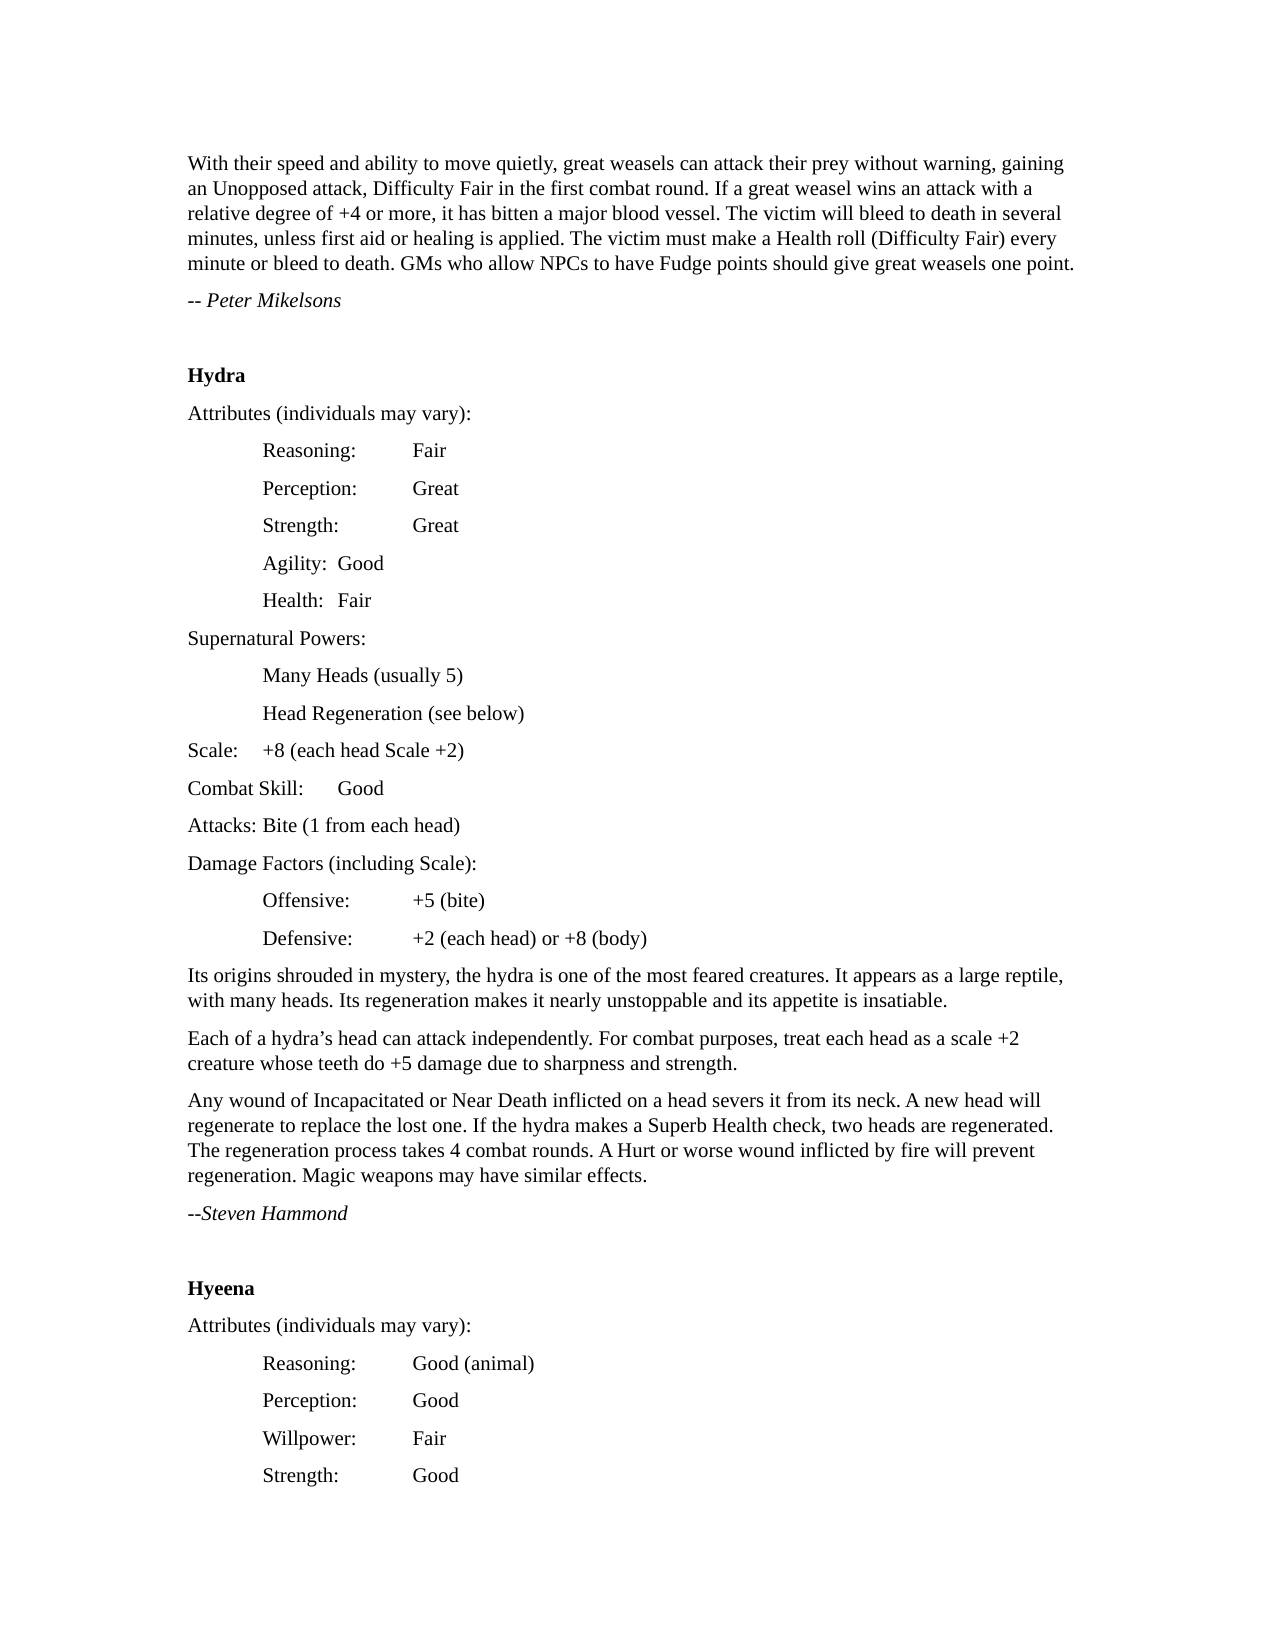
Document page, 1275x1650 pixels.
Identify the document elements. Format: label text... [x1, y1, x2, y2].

text Attacks: Bite (1 from each head) [187, 812, 1087, 837]
text Hydra [187, 362, 1087, 387]
text Strength: Good [187, 1462, 1087, 1487]
text --Steven Hammond [187, 1200, 1087, 1225]
text Scale: +8 (each head Scale +2) [187, 737, 1087, 762]
text -- Peter Mikelsons [187, 287, 1087, 312]
text Strength: Great [187, 512, 1087, 537]
text Each of a hydra’s head can attack independently. For combat purposes, treat each head as a scale +2 creature whose teeth do +5 damage due to sharpness and strength. [187, 1025, 1087, 1075]
text With their speed and ability to move quietly, great weasels can attack their prey without warning, gaining an Unopposed attack, Difficulty Fair in the first combat round. If a great weasel wins an attack with a relative degree of +4 or more, it has bitten a major blood vessel. The victim will bleed to death in several minutes, unless first aid or healing is applied. The victim must make a Health roll (Difficulty Fair) every minute or bleed to death. GMs who allow NPCs to have Fudge points should give great weasels one point. [187, 150, 1087, 275]
text Willpower: Fair [187, 1425, 1087, 1450]
text Any wound of Incapacitated or Near Death inflicted on a head severs it from its neck. A new head will regenerate to replace the lost one. If the hydra makes a Superb Health check, two heads are regenerated. The regeneration process takes 4 combat rounds. A Hurt or worse wound inflicted by fire will prevent regeneration. Magic weapons may have similar effects. [187, 1087, 1087, 1187]
text Perception: Good [187, 1387, 1087, 1412]
text Health: Fair [187, 587, 1087, 612]
text Reasoning: Good (animal) [187, 1350, 1087, 1375]
text Attributes (individuals may vary): [187, 400, 1087, 425]
text Perception: Great [187, 475, 1087, 500]
text Damage Factors (including Scale): [187, 850, 1087, 875]
text Its origins shrouded in mystery, the hydra is one of the most feared creatures. It appears as a large reptile, with many heads. Its regeneration makes it nearly unstoppable and its appetite is insatiable. [187, 962, 1087, 1012]
text Hyeena [187, 1275, 1087, 1300]
text Supernatural Powers: [187, 625, 1087, 650]
text Many Heads (usually 5) [187, 662, 1087, 687]
text Defensive: +2 (each head) or +8 (body) [187, 925, 1087, 950]
text Reasoning: Fair [187, 437, 1087, 462]
text Combat Skill: Good [187, 775, 1087, 800]
text Head Regeneration (see below) [187, 700, 1087, 725]
text Agility: Good [187, 550, 1087, 575]
text Attributes (individuals may vary): [187, 1312, 1087, 1337]
text Offensive: +5 (bite) [187, 887, 1087, 912]
